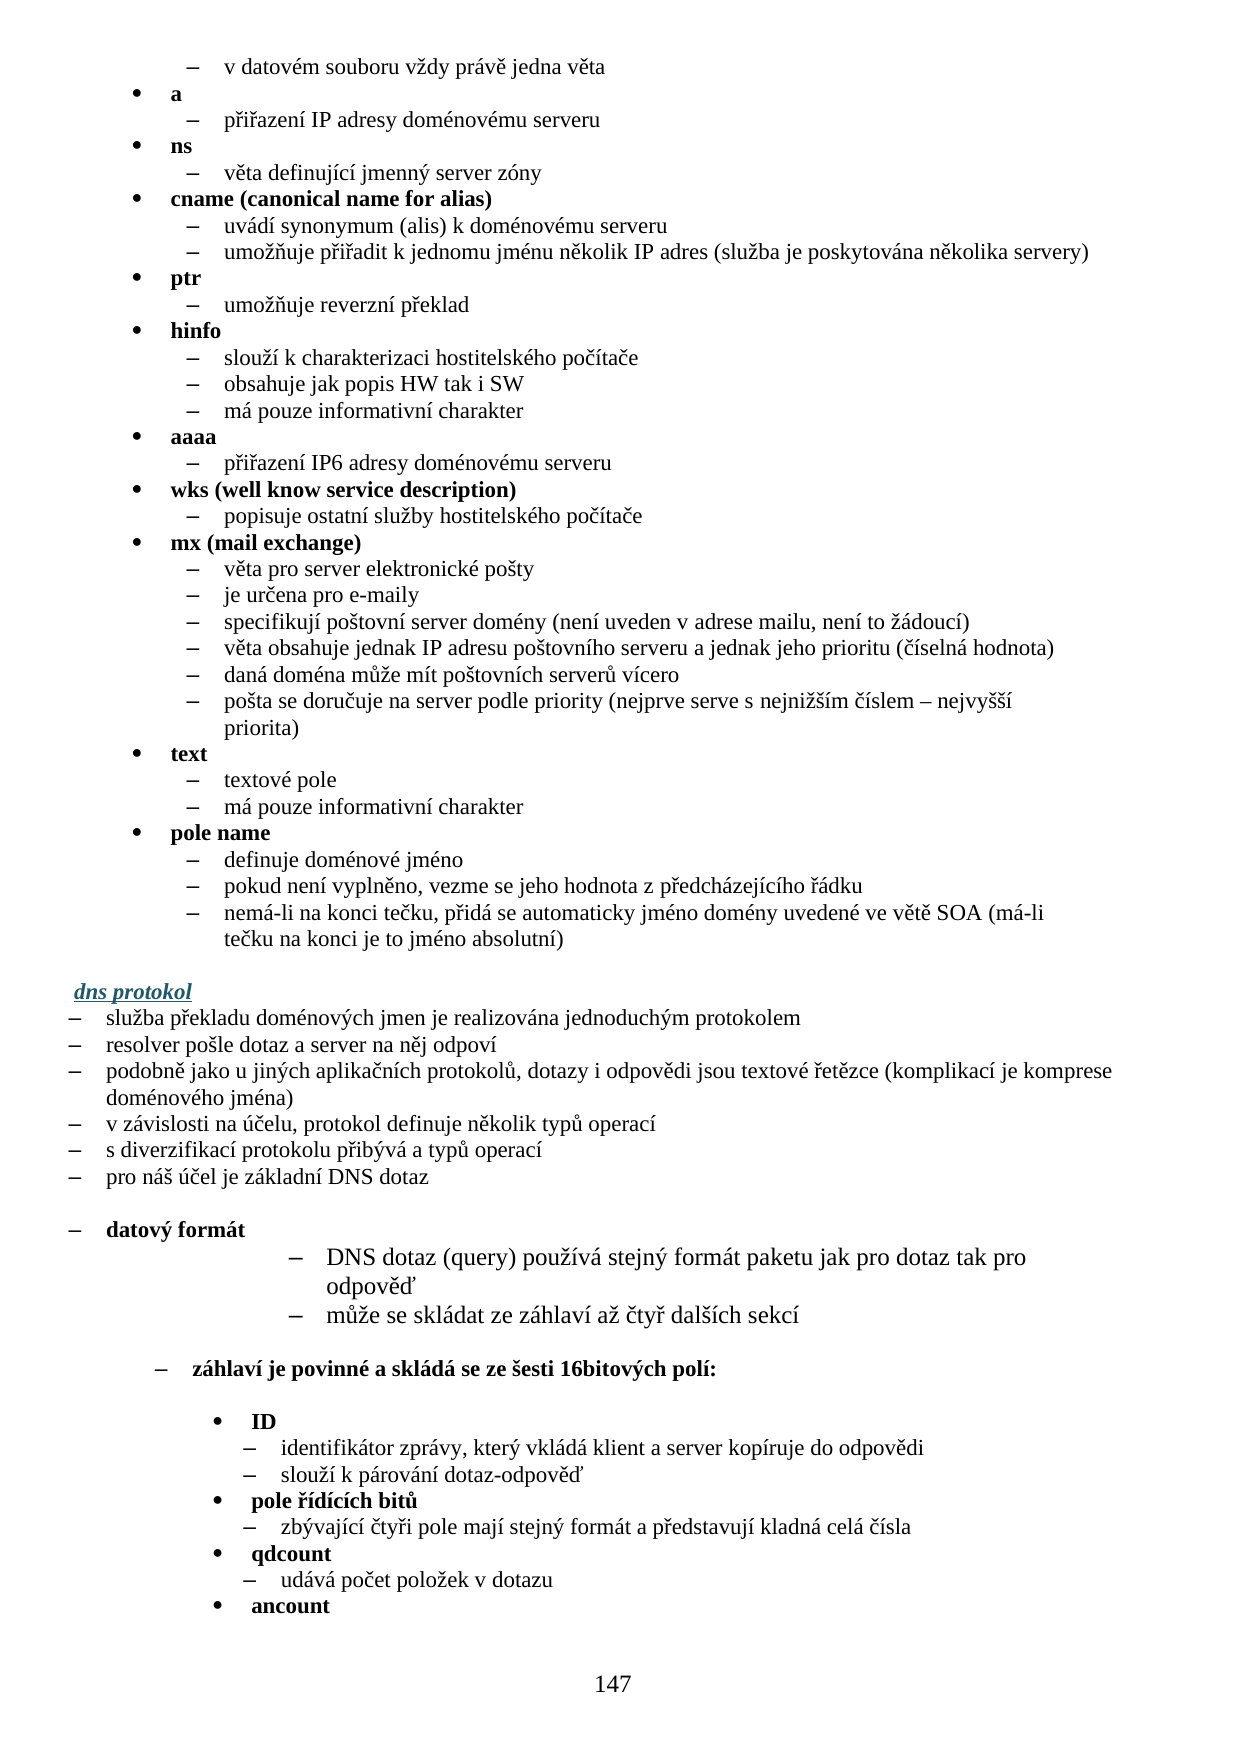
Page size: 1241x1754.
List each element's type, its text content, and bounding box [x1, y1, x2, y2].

list definuje doménové jméno [186, 846, 1093, 872]
list slouží k charakterizaci hostitelského počítače [186, 344, 1093, 370]
list datový formát [90, 1216, 1151, 1242]
text dns protokol [74, 978, 1151, 1004]
list přiřazení IP adresy doménovému serveru [186, 106, 1093, 132]
list ptr [133, 264, 1093, 291]
list textové pole [186, 766, 1093, 793]
list ancount [213, 1593, 1093, 1619]
list pošta se doručuje na server podle priority (nejprve serve s nejnižším číslem – nejvyšší priorita) [186, 687, 1093, 740]
list udává počet položek v dotazu [243, 1566, 1093, 1593]
list obsahuje jak popis HW tak i SW [186, 370, 1093, 397]
list může se skládat ze záhlaví až čtyř dalších sekcí [288, 1300, 1092, 1328]
list je určena pro e-maily [186, 581, 1093, 608]
list záhlaví je povinné a skládá se ze šesti 16bitových polí: [154, 1355, 1151, 1381]
list služba překladu doménových jmen je realizována jednoduchým protokolem [90, 1004, 1151, 1031]
list podobně jako u jiných aplikačních protokolů, dotazy i odpovědi jsou textové řetězce (komplikací je komprese doménového jména) [90, 1057, 1151, 1110]
list popisuje ostatní služby hostitelského počítače [186, 502, 1093, 529]
list ID [213, 1408, 1093, 1434]
list resolver pošle dotaz a server na něj odpoví [90, 1031, 1151, 1057]
list uvádí synonymum (alis) k doménovému serveru [186, 212, 1093, 238]
list mx (mail exchange) [133, 529, 1093, 555]
list pole řídících bitů [213, 1487, 1093, 1513]
list věta pro server elektronické pošty [186, 555, 1093, 581]
list umožňuje přiřadit k jednomu jménu několik IP adres (služba je poskytována několika servery) [186, 238, 1093, 264]
list s diverzifikací protokolu přibývá a typů operací [90, 1136, 1151, 1163]
list má pouze informativní charakter [186, 397, 1093, 423]
list ns [133, 132, 1093, 159]
list text [133, 740, 1093, 766]
list DNS dotaz (query) používá stejný formát paketu jak pro dotaz tak pro odpověď [288, 1242, 1092, 1300]
list wks (well know service description) [133, 476, 1093, 502]
list umožňuje reverzní překlad [186, 291, 1093, 317]
list a [133, 79, 1093, 106]
list zbývající čtyři pole mají stejný formát a představují kladná celá čísla [243, 1513, 1093, 1540]
list má pouze informativní charakter [186, 793, 1093, 819]
list specifikují poštovní server domény (není uveden v adrese mailu, není to žádoucí) [186, 608, 1093, 634]
list slouží k párování dotaz-odpověď [243, 1461, 1093, 1487]
list qdcount [213, 1540, 1093, 1566]
list hinfo [133, 317, 1093, 344]
list cname (canonical name for alias) [133, 185, 1093, 212]
list aaaa [133, 423, 1093, 449]
list věta definující jmenný server zóny [186, 159, 1093, 185]
list nemá-li na konci tečku, přidá se automaticky jméno domény uvedené ve větě SOA (má-li tečku na konci je to jméno absolutní) [186, 899, 1093, 951]
list pro náš účel je základní DNS dotaz [90, 1163, 1151, 1189]
list pokud není vyplněno, vezme se jeho hodnota z předcházejícího řádku [186, 872, 1093, 899]
list v datovém souboru vždy právě jedna věta [186, 53, 1093, 79]
list přiřazení IP6 adresy doménovému serveru [186, 449, 1093, 476]
list identifikátor zprávy, který vkládá klient a server kopíruje do odpovědi [243, 1434, 1093, 1461]
list pole name [133, 819, 1093, 846]
list v závislosti na účelu, protokol definuje několik typů operací [90, 1110, 1151, 1136]
list věta obsahuje jednak IP adresu poštovního serveru a jednak jeho prioritu (číselná hodnota) [186, 634, 1093, 661]
list daná doména může mít poštovních serverů vícero [186, 661, 1093, 687]
